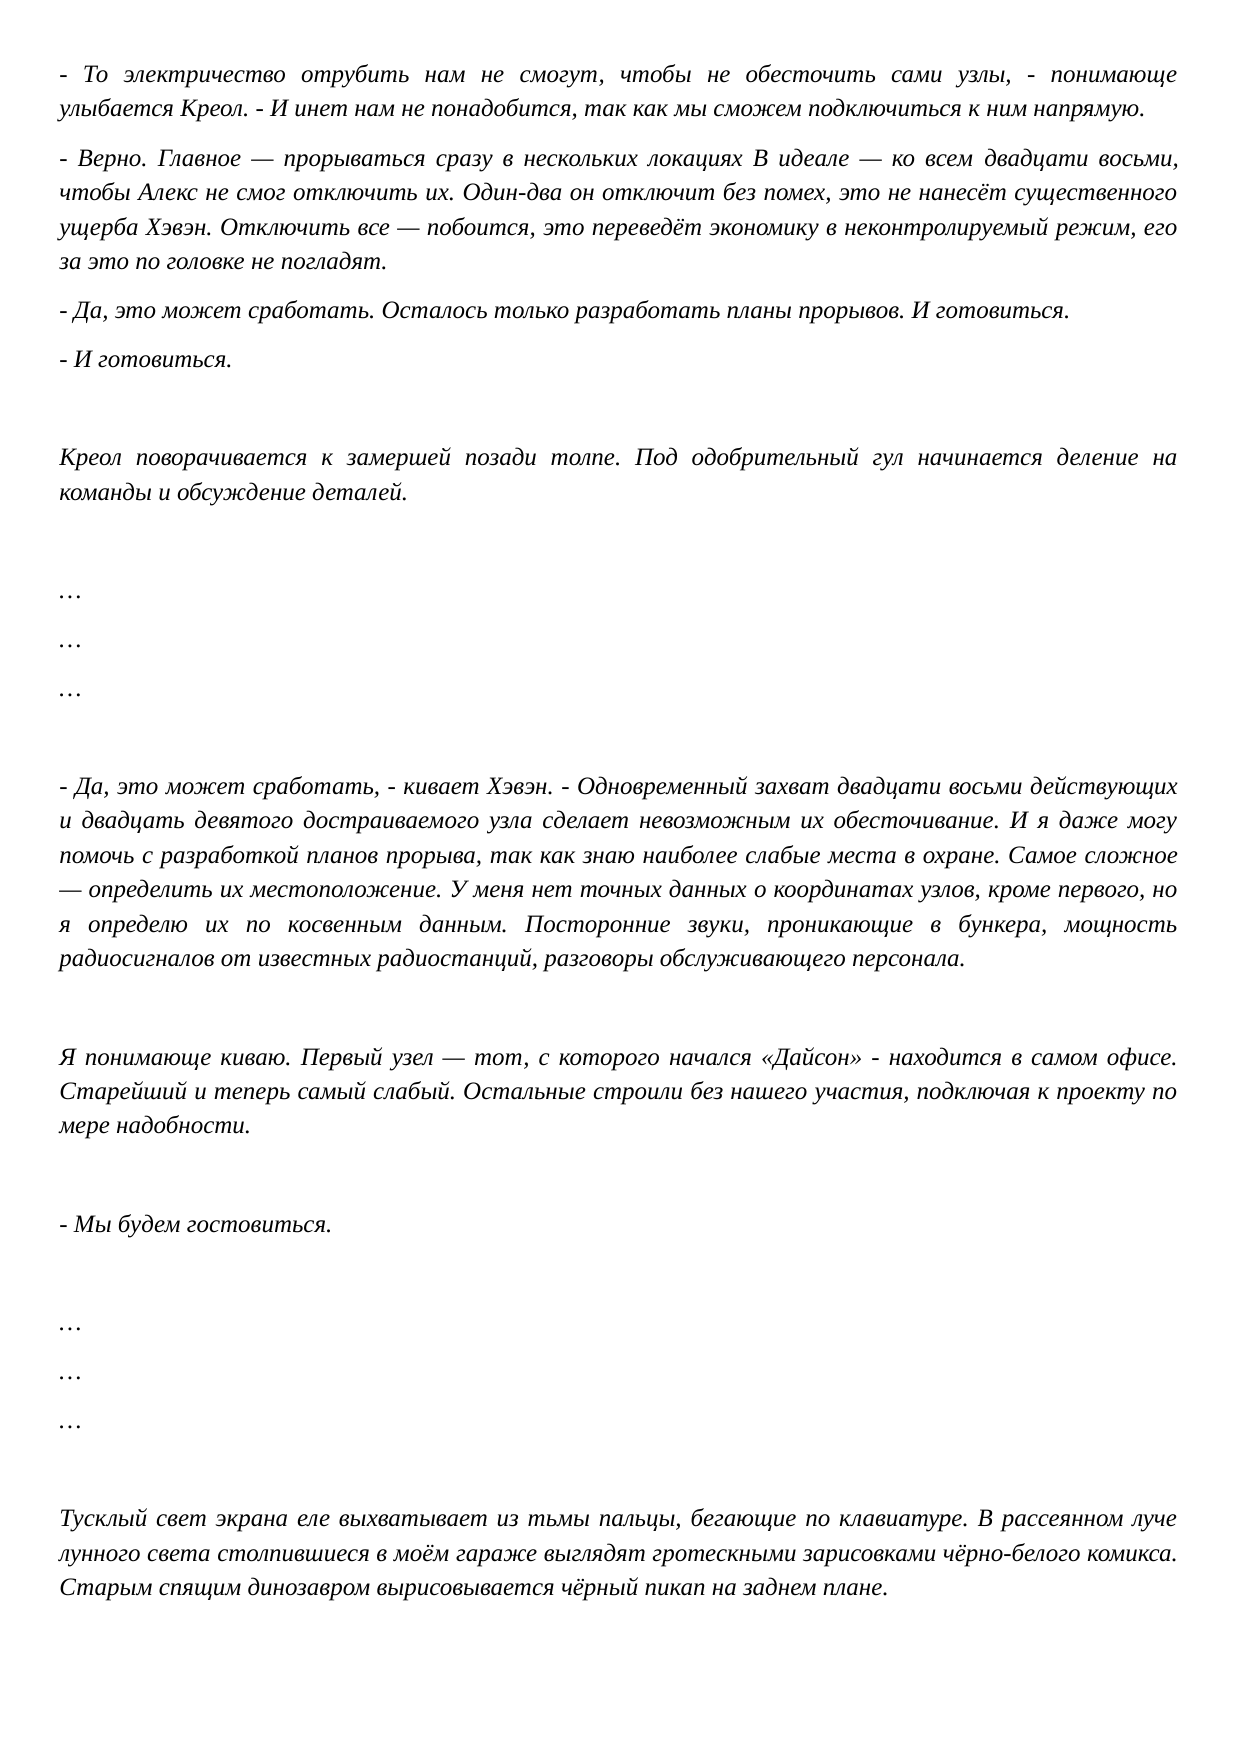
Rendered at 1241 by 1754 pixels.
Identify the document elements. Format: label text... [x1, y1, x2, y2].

text … [59, 1356, 1181, 1385]
text … [59, 575, 1181, 604]
text - Мы будем гостовиться. [59, 1209, 1181, 1237]
text Тусклый свет экрана еле выхватывает из тьмы пальцы, бегающие по клавиатуре. В рассеянном луче лунного света столпившиеся в моём гараже выглядят гротескными зарисовками чёрно-белого комикса. Старым спящим динозавром вырисовывается чёрный пикап на заднем плане. [59, 1503, 1181, 1601]
text … [59, 1307, 1181, 1336]
text - Да, это может сработать, - кивает Хэвэн. - Одновременный захват двадцати восьми действующих и двадцать девятого достраиваемого узла сделает невозможным их обесточивание. И я даже могу помочь с разработкой планов прорыва, так как знаю наиболее слабые места в охране. Самое сложное — определить их местоположение. У меня нет точных данных о координатах узлов, кроме первого, но я определю их по косвенным данным. Посторонние звуки, проникающие в бункера, мощность радиосигналов от известных радиостанций, разговоры обслуживающего персонала. [59, 771, 1181, 972]
text - То электричество отрубить нам не смогут, чтобы не обесточить сами узлы, - понимающе улыбается Креол. - И инет нам не понадобится, так как мы сможем подключиться к ним напрямую. [59, 59, 1181, 122]
text … [59, 624, 1181, 653]
text Креол поворачивается к замершей позади толпе. Под одобрительный гул начинается деление на команды и обсуждение деталей. [59, 442, 1181, 506]
text - Верно. Главное — прорываться сразу в нескольких локациях В идеале — ко всем двадцати восьми, чтобы Алекс не смог отключить их. Один-два он отключит без помех, это не нанесёт существенного ущерба Хэвэн. Отключить все — побоится, это переведёт экономику в неконтролируемый режим, его за это по головке не погладят. [59, 143, 1181, 275]
text … [59, 1405, 1181, 1434]
text - Да, это может сработать. Осталось только разработать планы прорывов. И готовиться. [59, 295, 1181, 324]
text Я понимающе киваю. Первый узел — тот, с которого начался «Дайсон» - находится в самом офисе. Старейший и теперь самый слабый. Остальные строили без нашего участия, подключая к проекту по мере надобности. [59, 1042, 1181, 1139]
text … [59, 673, 1181, 702]
text - И готовиться. [59, 344, 1181, 373]
